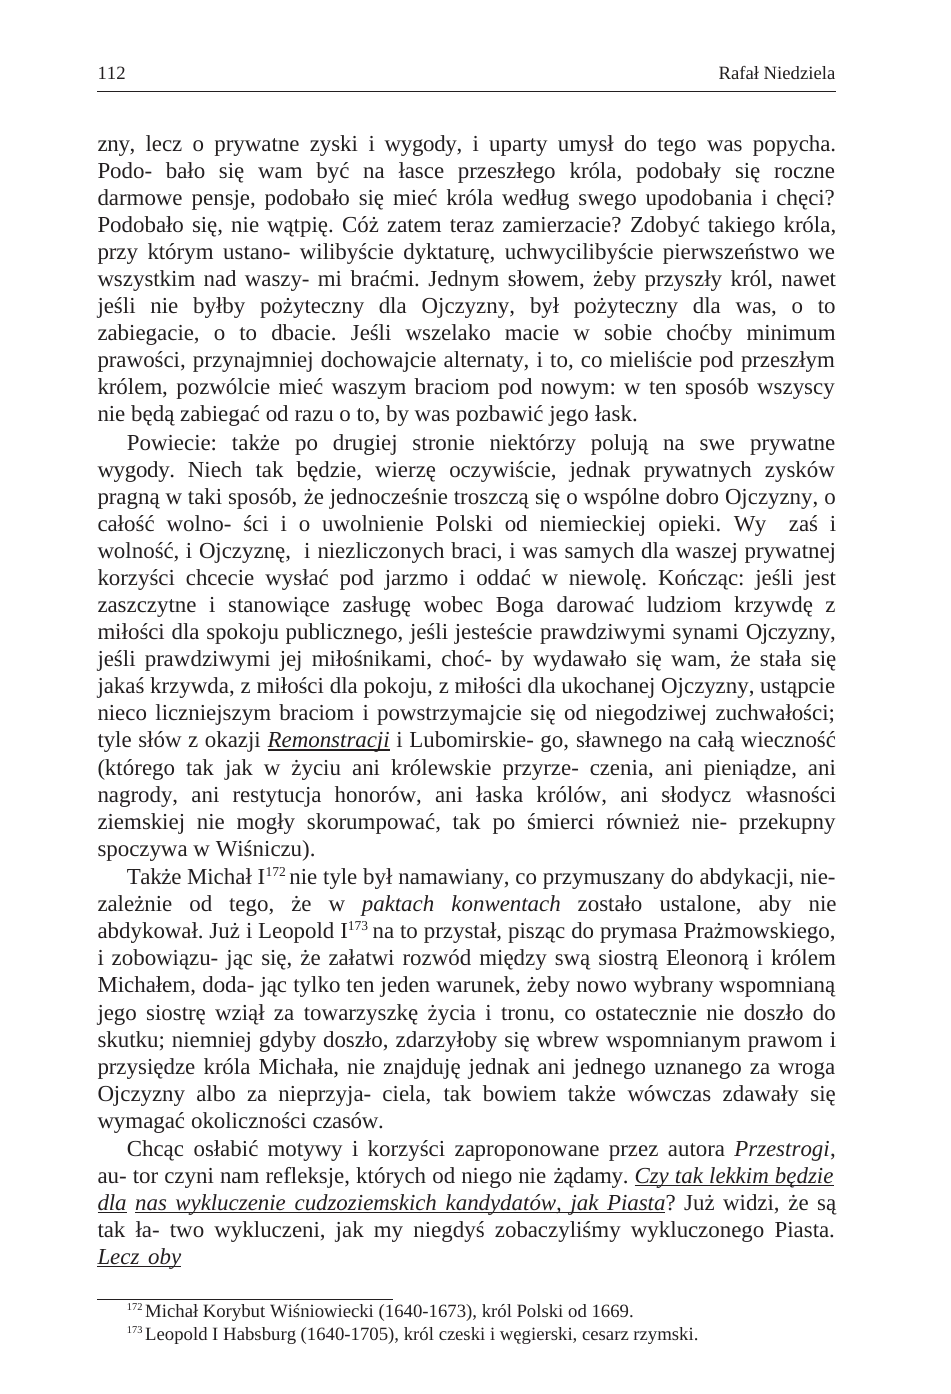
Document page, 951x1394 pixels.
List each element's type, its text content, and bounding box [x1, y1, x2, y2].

text Także Michał I172 nie tyle był namawiany, co przymuszany do abdykacji, nie- zależnie od tego, że w paktach konwentach zostało ustalone, aby nie abdykował. Już i Leopold I173 na to przystał, pisząc do prymasa Prażmowskiego, i zobowiązu- jąc się, że załatwi rozwód między swą siostrą Eleonorą i królem Michałem, doda- jąc tylko ten jeden warunek, żeby nowo wybrany wspomnianą jego siostrę wziął za towarzyszkę życia i tronu, co ostatecznie nie doszło do skutku; niemniej gdyby doszło, zdarzyłoby się wbrew wspomnianym prawom i przysiędze króla Michała, nie znajduję jednak ani jednego uznanego za wroga Ojczyzny albo za nieprzyja- ciela, tak bowiem także wówczas zdawały się wymagać okoliczności czasów. [97, 863, 836, 1133]
text 173 Leopold I Habsburg (1640-1705), król czeski i węgierski, cesarz rzymski. [127, 1323, 914, 1344]
text Chcąc osłabić motywy i korzyści zaproponowane przez autora Przestrogi, au- tor czyni nam refleksje, których od niego nie żądamy. Czy tak lekkim będzie dla nas wykluczenie cudzoziemskich kandydatów, jak Piasta? Już widzi, że są tak ła- two wykluczeni, jak my niegdyś zobaczyliśmy wykluczonego Piasta. Lecz oby [97, 1135, 836, 1269]
text Powiecie: także po drugiej stronie niektórzy polują na swe prywatne wygody. Niech tak będzie, wierzę oczywiście, jednak prywatnych zysków pragną w taki sposób, że jednocześnie troszczą się o wspólne dobro Ojczyzny, o całość wolno- ści i o uwolnienie Polski od niemieckiej opieki. Wy zaś i wolność, i Ojczyznę, i niezliczonych braci, i was samych dla waszej prywatnej korzyści chcecie wysłać pod jarzmo i oddać w niewolę. Kończąc: jeśli jest zaszczytne i stanowiące zasługę wobec Boga darować ludziom krzywdę z miłości dla spokoju publicznego, jeśli jesteście prawdziwymi synami Ojczyzny, jeśli prawdziwymi jej miłośnikami, choć- by wydawało się wam, że stała się jakaś krzywda, z miłości dla pokoju, z miłości dla ukochanej Ojczyzny, ustąpcie nieco liczniejszym braciom i powstrzymajcie się od niegodziwej zuchwałości; tyle słów z okazji Remonstracji i Lubomirskie- go, sławnego na całą wieczność (którego tak jak w życiu ani królewskie przyrze- czenia, ani pieniądze, ani nagrody, ani restytucja honorów, ani łaska królów, ani słodycz własności ziemskiej nie mogły skorumpować, tak po śmierci również nie- przekupny spoczywa w Wiśniczu). [97, 428, 836, 861]
text 172 Michał Korybut Wiśniowiecki (1640-1673), król Polski od 1669. [127, 1299, 914, 1322]
text zny, lecz o prywatne zyski i wygody, i uparty umysł do tego was popycha. Podo- bało się wam być na łasce przeszłego króla, podobały się roczne darmowe pensje, podobało się mieć króla według swego upodobania i chęci? Podobało się, nie wątpię. Cóż zatem teraz zamierzacie? Zdobyć takiego króla, przy którym ustano- wilibyście dyktaturę, uchwycilibyście pierwszeństwo we wszystkim nad waszy- mi braćmi. Jednym słowem, żeby przyszły król, nawet jeśli nie byłby pożyteczny dla Ojczyzny, był pożyteczny dla was, o to zabiegacie, o to dbacie. Jeśli wszelako macie w sobie choćby minimum prawości, przynajmniej dochowajcie alternaty, i to, co mieliście pod przeszłym królem, pozwólcie mieć waszym braciom pod nowym: w ten sposób wszyscy nie będą zabiegać od razu o to, by was pozbawić jego łask. [97, 129, 836, 427]
